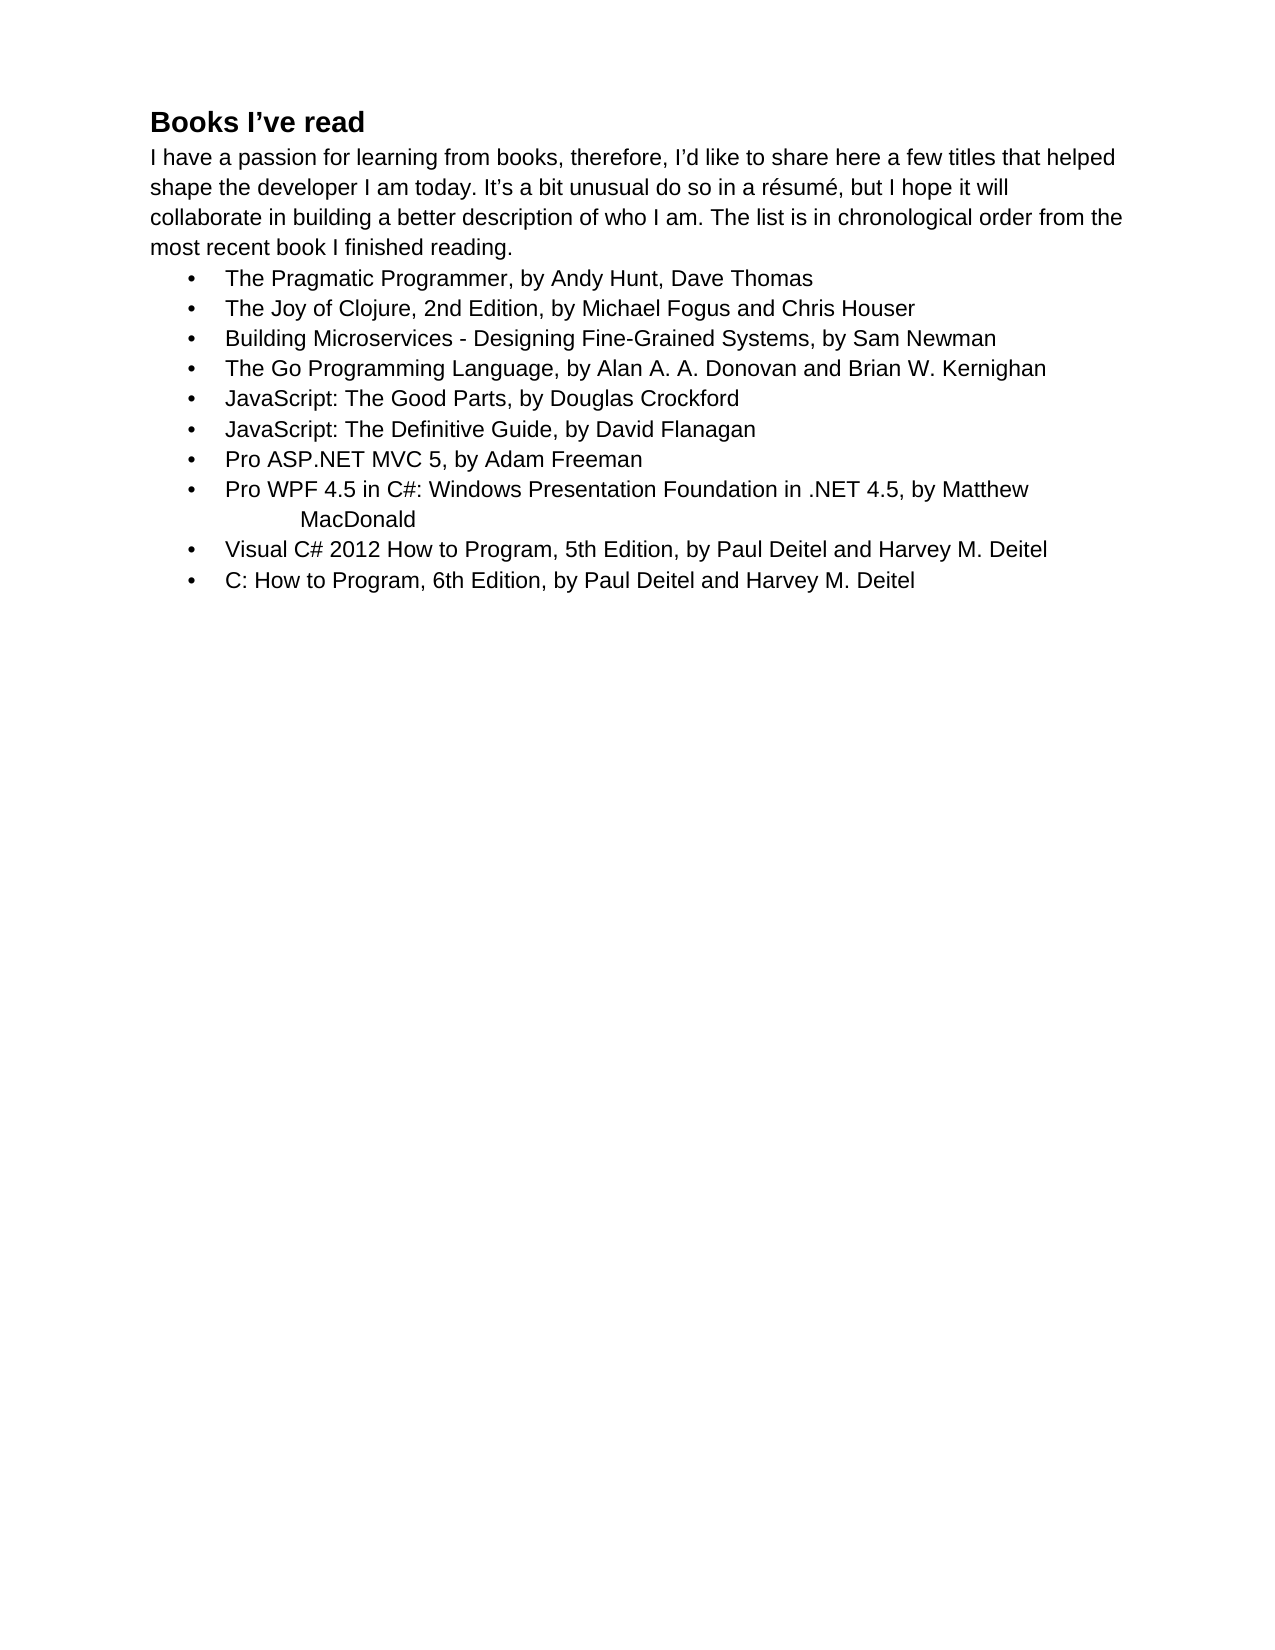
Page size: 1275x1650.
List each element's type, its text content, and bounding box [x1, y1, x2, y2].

list The Pragmatic Programmer, by Andy Hunt, Dave Thomas [187, 264, 1125, 291]
list Building Microservices - Designing Fine-Grained Systems, by Sam Newman [187, 325, 1125, 351]
list The Go Programming Language, by Alan A. A. Donovan and Brian W. Kernighan [187, 355, 1125, 382]
text I have a passion for learning from books, therefore, I’d like to share here a few titles that helped shape the developer I am today. It’s a bit unusual do so in a résumé, but I hope it will collaborate in building a better description of who I am. The list is in chronological order from the most recent book I finished reading. [150, 144, 1125, 261]
text Books I’ve read [150, 105, 1125, 139]
list Visual C# 2012 How to Program, 5th Edition, by Paul Deitel and Harvey M. Deitel [187, 536, 1125, 563]
list Pro ASP.NET MVC 5, by Adam Freeman [187, 446, 1125, 472]
list JavaScript: The Good Parts, by Douglas Crockford [187, 385, 1125, 412]
list Pro WPF 4.5 in C#: Windows Presentation Foundation in .NET 4.5, by Matthew MacDonald [187, 476, 1125, 533]
list The Joy of Clojure, 2nd Edition, by Michael Fogus and Chris Houser [187, 295, 1125, 321]
list JavaScript: The Definitive Guide, by David Flanagan [187, 416, 1125, 442]
list C: How to Program, 6th Edition, by Paul Deitel and Harvey M. Deitel [187, 567, 1125, 593]
